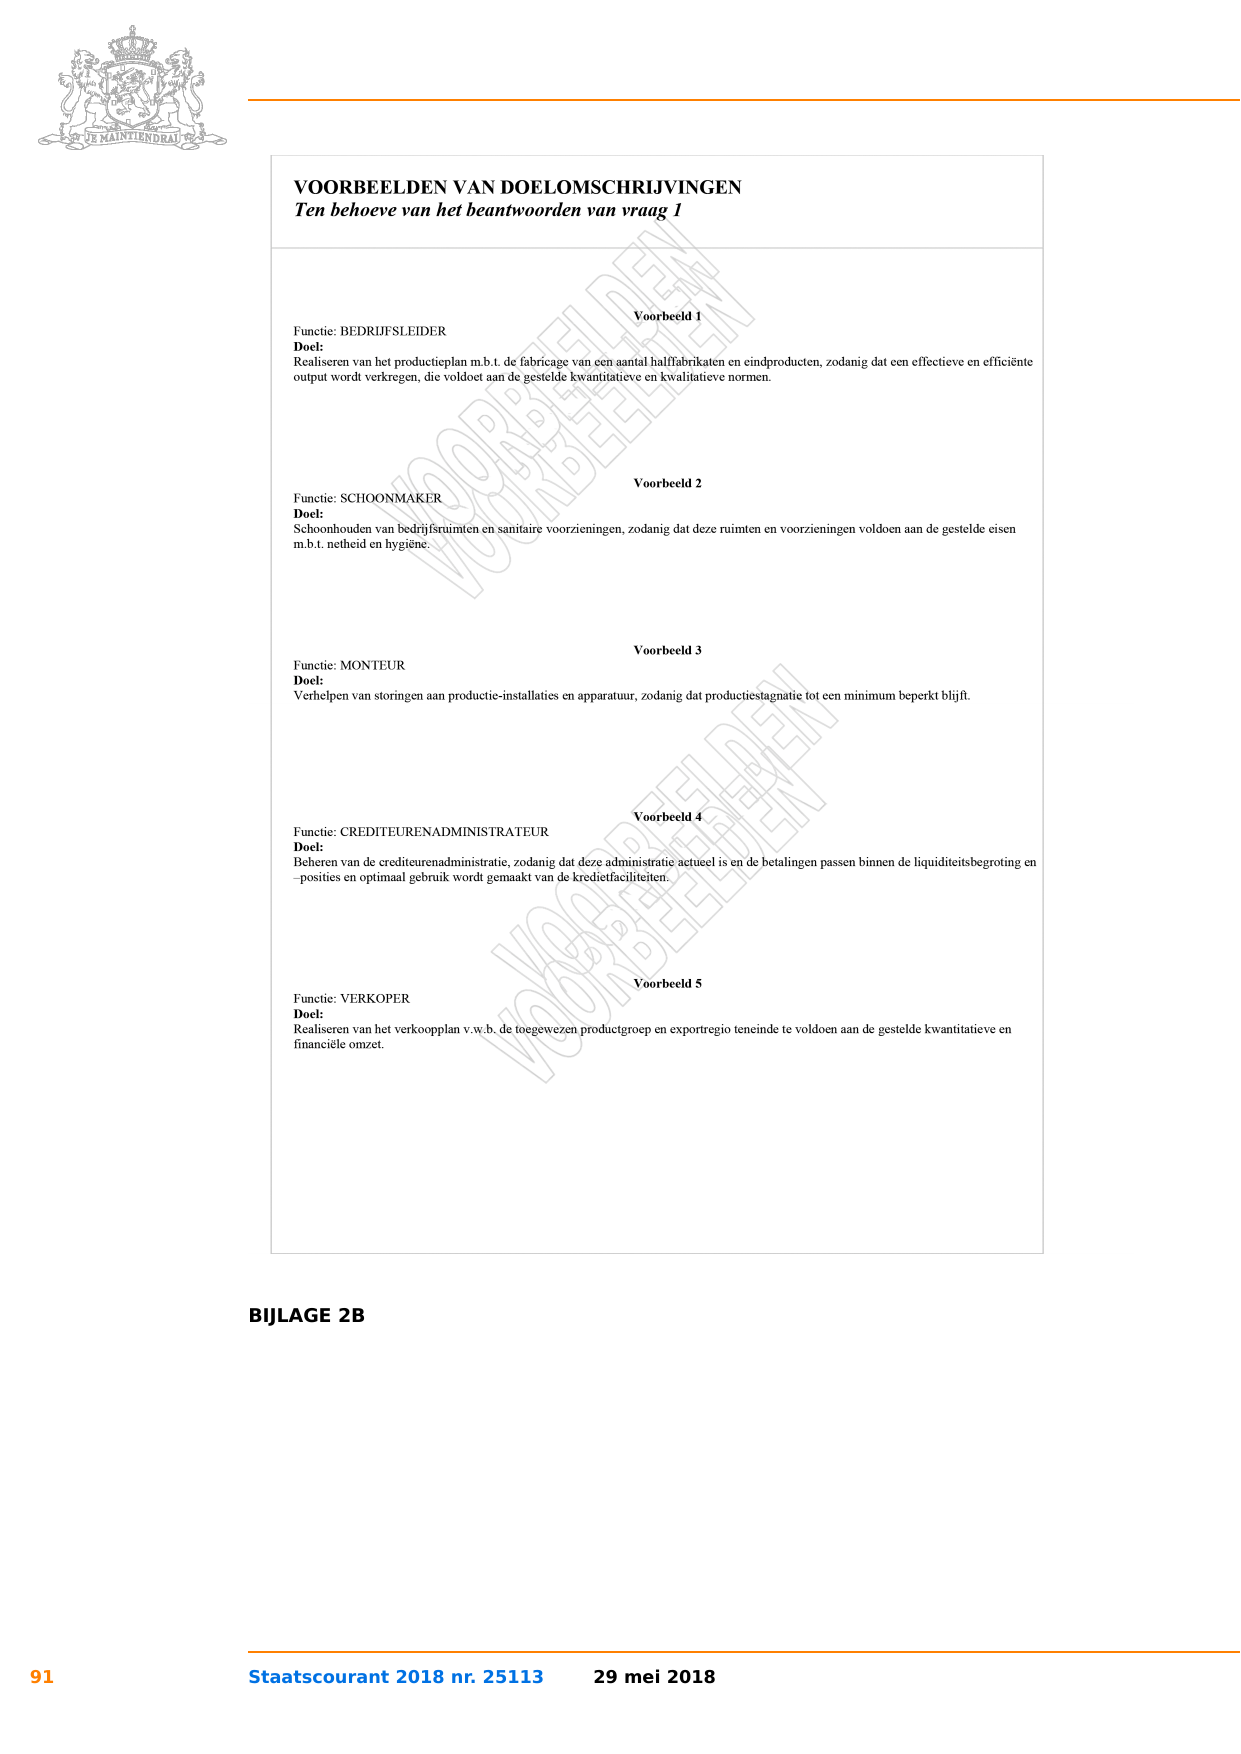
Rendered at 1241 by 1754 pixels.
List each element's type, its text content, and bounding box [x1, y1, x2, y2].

picture [248, 155, 1134, 1254]
picture [38, 25, 227, 150]
subtitle BIJLAGE 2B [248, 1305, 1163, 1327]
